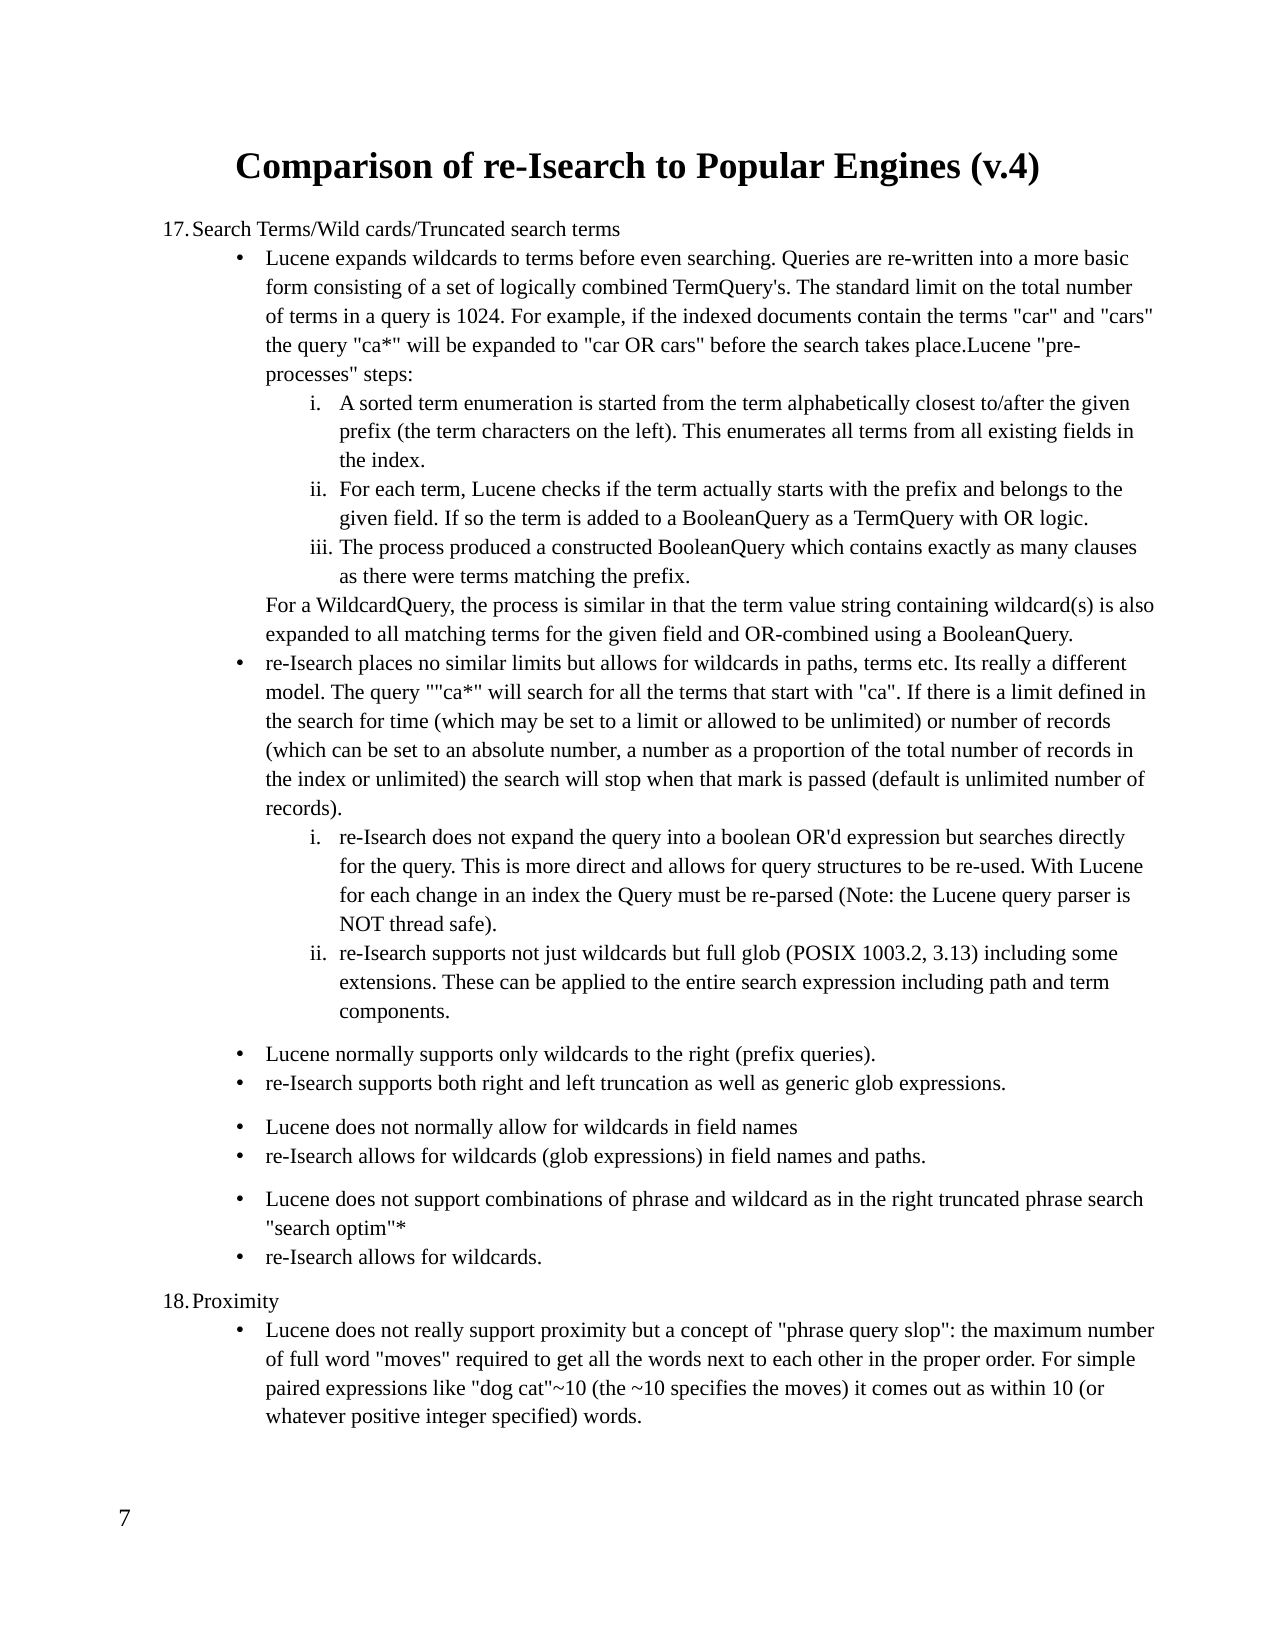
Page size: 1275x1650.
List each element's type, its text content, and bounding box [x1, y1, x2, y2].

list re-Isearch allows for wildcards (glob expressions) in field names and paths. [236, 1143, 1157, 1168]
list Search Terms/Wild cards/Truncated search terms [162, 216, 1157, 241]
list re-Isearch allows for wildcards. [236, 1244, 1157, 1269]
list re-Isearch does not expand the query into a boolean OR'd expression but searches directly for the query. This is more direct and allows for query structures to be re-used. With Lucene for each change in an index the Query must be re-parsed (Note: the Lucene query parser is NOT thread safe). [309, 824, 1157, 936]
list The process produced a constructed BooleanQuery which contains exactly as many clauses as there were terms matching the prefix. [309, 534, 1157, 588]
list A sorted term enumeration is started from the term alphabetically closest to/after the given prefix (the term characters on the left). This enumerates all terms from all existing fields in the index. [309, 389, 1157, 473]
list re-Isearch supports both right and left truncation as well as generic glob expressions. [236, 1070, 1157, 1095]
list Lucene does not normally allow for wildcards in field names [236, 1114, 1157, 1139]
list Lucene normally supports only wildcards to the right (prefix queries). [236, 1041, 1157, 1066]
list For each term, Lucene checks if the term actually starts with the prefix and belongs to the given field. If so the term is added to a BooleanQuery as a TermQuery with OR logic. [309, 476, 1157, 531]
list Lucene expands wildcards to terms before even searching. Queries are re-written into a more basic form consisting of a set of logically combined TermQuery's. The standard limit on the total number of terms in a query is 1024. For example, if the indexed documents contain the terms "car" and "cars" the query "ca*" will be expanded to "car OR cars" before the search takes place.Lucene "pre-processes" steps: [236, 245, 1157, 386]
list Lucene does not support combinations of phrase and wildcard as in the right truncated phrase search "search optim"* [236, 1186, 1157, 1240]
list For a WildcardQuery, the process is similar in that the term value string containing wildcard(s) is also expanded to all matching terms for the given field and OR-combined using a BooleanQuery. [236, 592, 1157, 646]
list re-Isearch places no similar limits but allows for wildcards in paths, terms etc. Its really a different model. The query ""ca*" will search for all the terms that start with "ca". If there is a limit defined in the search for time (which may be set to a limit or allowed to be unlimited) or number of records (which can be set to an absolute number, a number as a proportion of the total number of records in the index or unlimited) the search will stop when that mark is passed (default is unlimited number of records). [236, 650, 1157, 820]
list Lucene does not really support proximity but a concept of "phrase query slop": the maximum number of full word "moves" required to get all the words next to each other in the proper order. For simple paired expressions like "dog cat"~10 (the ~10 specifies the moves) it comes out as within 10 (or whatever positive integer specified) words. [236, 1317, 1157, 1429]
list Proximity [162, 1288, 1157, 1313]
list re-Isearch supports not just wildcards but full glob (POSIX 1003.2, 3.13) including some extensions. These can be applied to the entire search expression including path and term components. [309, 940, 1157, 1023]
